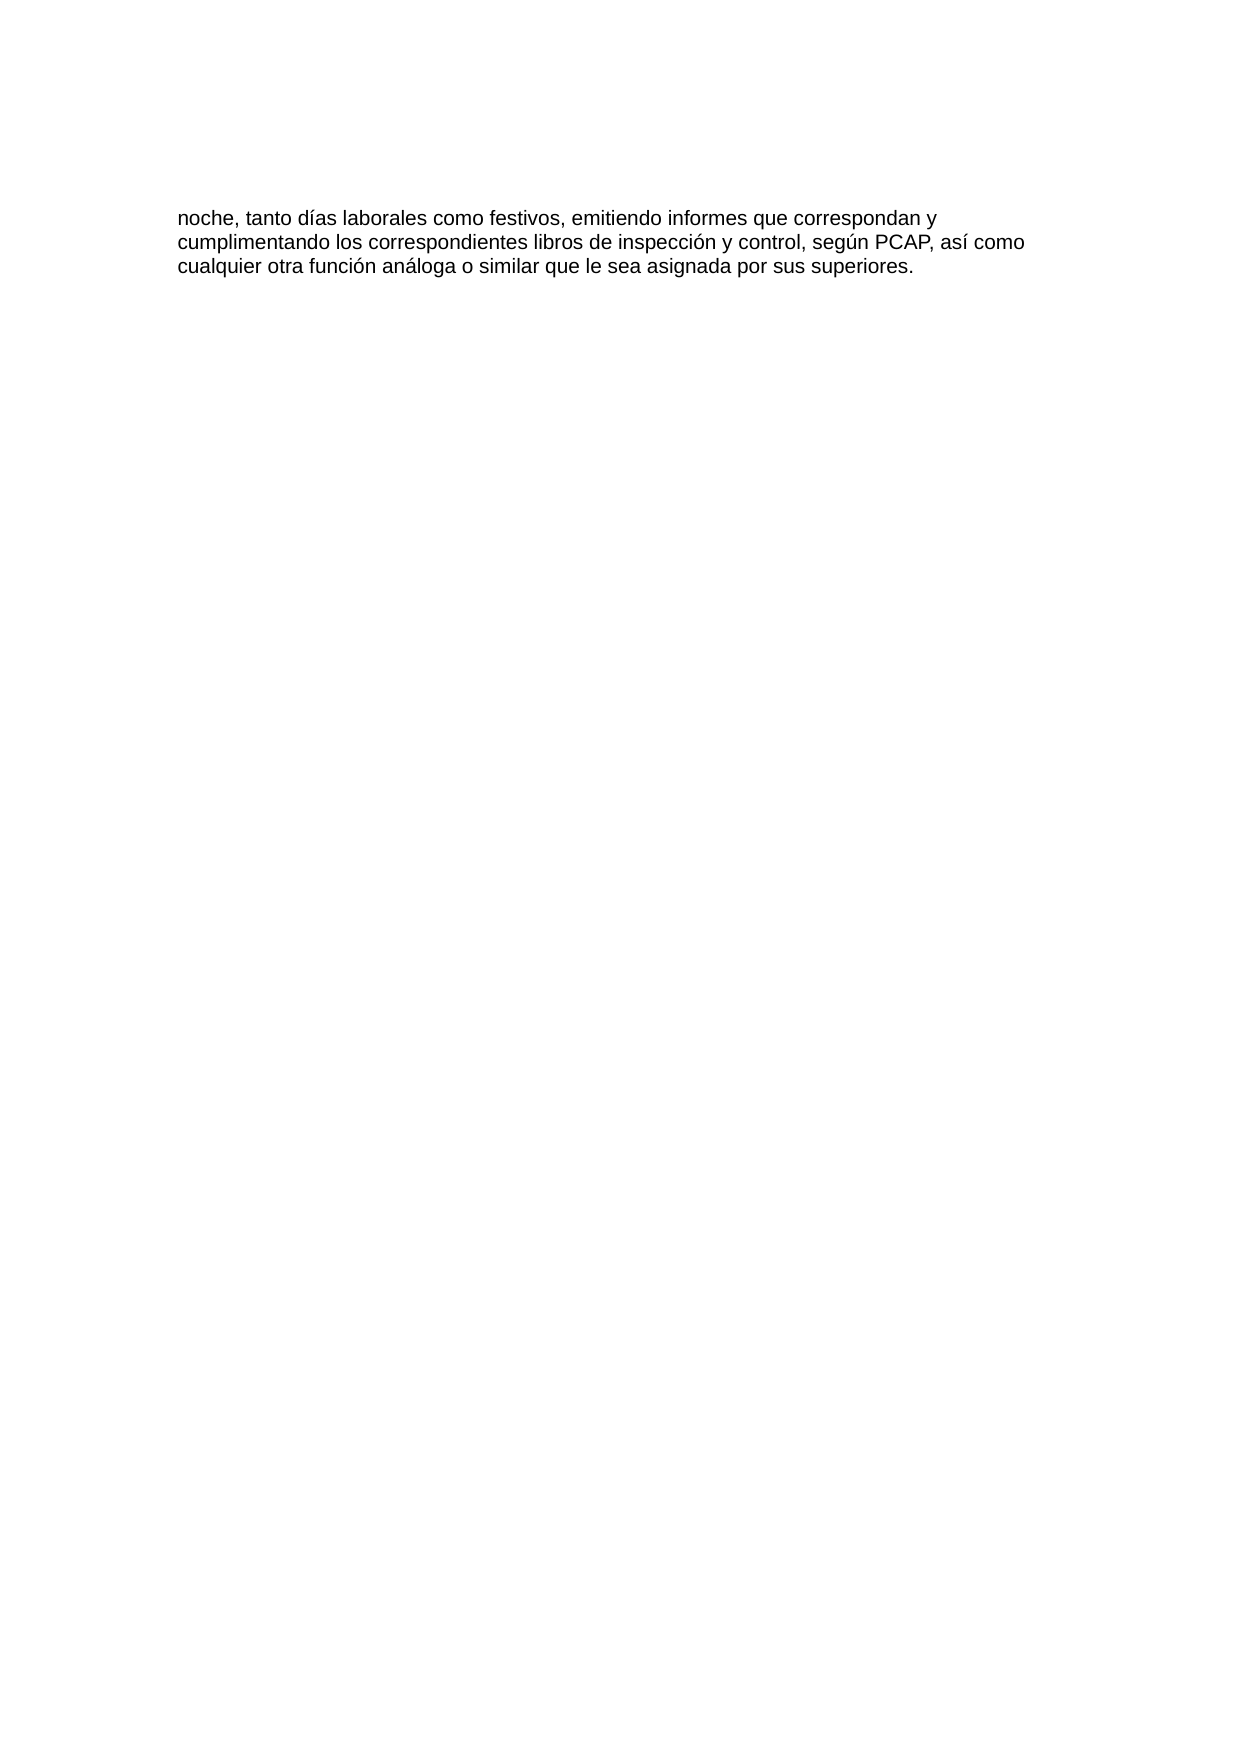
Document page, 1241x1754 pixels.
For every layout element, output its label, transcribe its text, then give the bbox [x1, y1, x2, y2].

text cumplimentando los correspondientes libros de inspección y control, según PCAP, así como cualquier otra función análoga o similar que le sea asignada por sus superiores. [177, 230, 1063, 278]
text noche, tanto días laborales como festivos, emitiendo informes que correspondan y [177, 206, 1063, 230]
